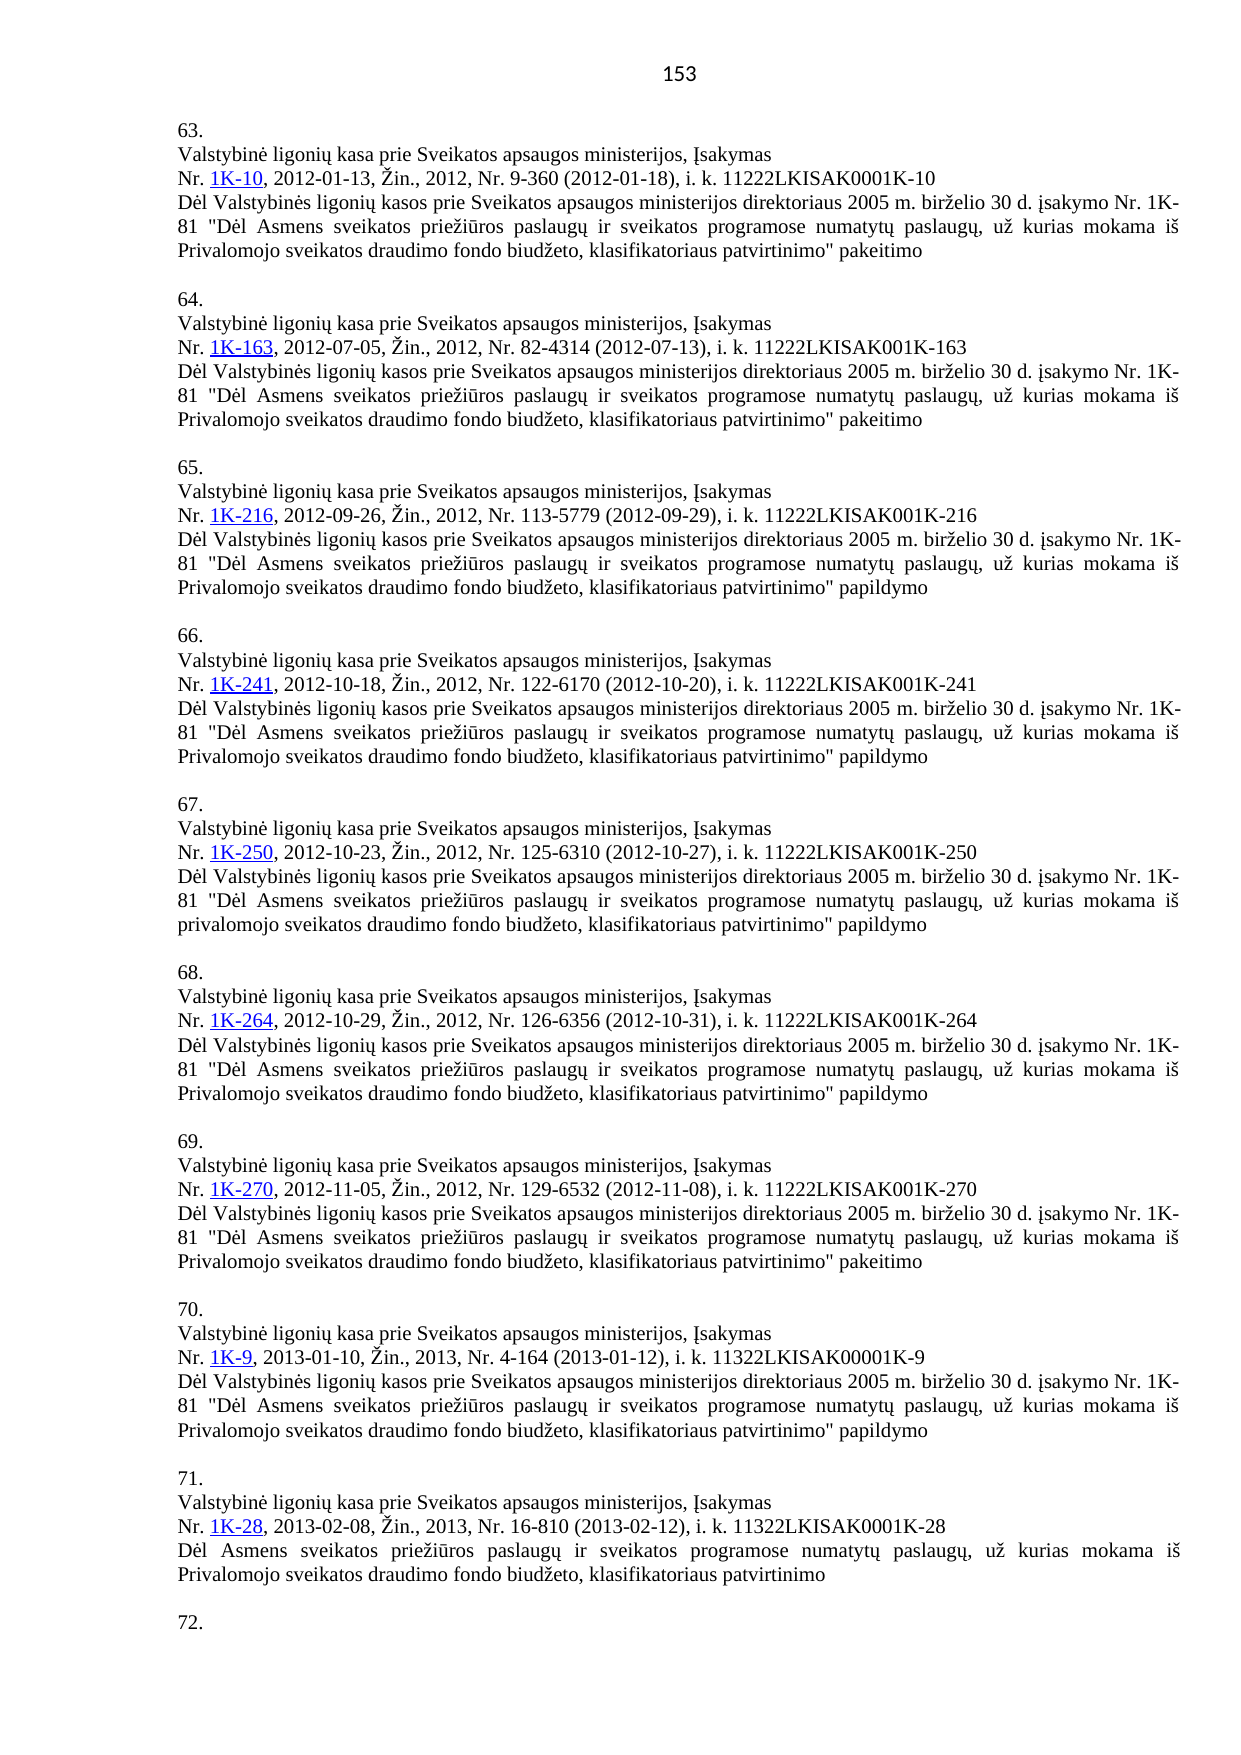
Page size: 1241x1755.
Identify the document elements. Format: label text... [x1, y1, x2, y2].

text Valstybinė ligonių kasa prie Sveikatos apsaugos ministerijos, Įsakymas [177, 647, 1181, 672]
text Valstybinė ligonių kasa prie Sveikatos apsaugos ministerijos, Įsakymas [177, 1153, 1181, 1177]
text Valstybinė ligonių kasa prie Sveikatos apsaugos ministerijos, Įsakymas [177, 479, 1181, 503]
text Nr. 1K-9, 2013-01-10, Žin., 2013, Nr. 4-164 (2013-01-12), i. k. 11322LKISAK00001K-9 [177, 1345, 1181, 1369]
text Nr. 1K-10, 2012-01-13, Žin., 2012, Nr. 9-360 (2012-01-18), i. k. 11222LKISAK0001K-10 [177, 166, 1181, 190]
text Dėl Valstybinės ligonių kasos prie Sveikatos apsaugos ministerijos direktoriaus 2005 m. birželio 30 d. įsakymo Nr. 1K-81 "Dėl Asmens sveikatos priežiūros paslaugų ir sveikatos programose numatytų paslaugų, už kurias mokama iš Privalomojo sveikatos draudimo fondo biudžeto, klasifikatoriaus patvirtinimo" pakeitimo [177, 359, 1181, 431]
text Valstybinė ligonių kasa prie Sveikatos apsaugos ministerijos, Įsakymas [177, 1490, 1181, 1514]
text Nr. 1K-216, 2012-09-26, Žin., 2012, Nr. 113-5779 (2012-09-29), i. k. 11222LKISAK001K-216 [177, 503, 1181, 527]
text 67. [177, 792, 1181, 816]
text Dėl Asmens sveikatos priežiūros paslaugų ir sveikatos programose numatytų paslaugų, už kurias mokama iš Privalomojo sveikatos draudimo fondo biudžeto, klasifikatoriaus patvirtinimo [177, 1538, 1181, 1586]
text Dėl Valstybinės ligonių kasos prie Sveikatos apsaugos ministerijos direktoriaus 2005 m. birželio 30 d. įsakymo Nr. 1K-81 "Dėl Asmens sveikatos priežiūros paslaugų ir sveikatos programose numatytų paslaugų, už kurias mokama iš Privalomojo sveikatos draudimo fondo biudžeto, klasifikatoriaus patvirtinimo" papildymo [177, 1369, 1181, 1442]
text 64. [177, 287, 1181, 311]
text 65. [177, 455, 1181, 479]
text 71. [177, 1466, 1181, 1490]
text 63. [177, 118, 1181, 142]
text 69. [177, 1129, 1181, 1153]
text 68. [177, 960, 1181, 984]
text Valstybinė ligonių kasa prie Sveikatos apsaugos ministerijos, Įsakymas [177, 984, 1181, 1008]
text Nr. 1K-163, 2012-07-05, Žin., 2012, Nr. 82-4314 (2012-07-13), i. k. 11222LKISAK001K-163 [177, 335, 1181, 359]
text Dėl Valstybinės ligonių kasos prie Sveikatos apsaugos ministerijos direktoriaus 2005 m. birželio 30 d. įsakymo Nr. 1K-81 "Dėl Asmens sveikatos priežiūros paslaugų ir sveikatos programose numatytų paslaugų, už kurias mokama iš privalomojo sveikatos draudimo fondo biudžeto, klasifikatoriaus patvirtinimo" papildymo [177, 864, 1181, 936]
text Dėl Valstybinės ligonių kasos prie Sveikatos apsaugos ministerijos direktoriaus 2005 m. birželio 30 d. įsakymo Nr. 1K-81 "Dėl Asmens sveikatos priežiūros paslaugų ir sveikatos programose numatytų paslaugų, už kurias mokama iš Privalomojo sveikatos draudimo fondo biudžeto, klasifikatoriaus patvirtinimo" papildymo [177, 527, 1181, 599]
text Nr. 1K-28, 2013-02-08, Žin., 2013, Nr. 16-810 (2013-02-12), i. k. 11322LKISAK0001K-28 [177, 1514, 1181, 1538]
text Valstybinė ligonių kasa prie Sveikatos apsaugos ministerijos, Įsakymas [177, 311, 1181, 335]
text Dėl Valstybinės ligonių kasos prie Sveikatos apsaugos ministerijos direktoriaus 2005 m. birželio 30 d. įsakymo Nr. 1K-81 "Dėl Asmens sveikatos priežiūros paslaugų ir sveikatos programose numatytų paslaugų, už kurias mokama iš Privalomojo sveikatos draudimo fondo biudžeto, klasifikatoriaus patvirtinimo" papildymo [177, 1032, 1181, 1105]
text 66. [177, 623, 1181, 647]
text Valstybinė ligonių kasa prie Sveikatos apsaugos ministerijos, Įsakymas [177, 142, 1181, 166]
text Dėl Valstybinės ligonių kasos prie Sveikatos apsaugos ministerijos direktoriaus 2005 m. birželio 30 d. įsakymo Nr. 1K-81 "Dėl Asmens sveikatos priežiūros paslaugų ir sveikatos programose numatytų paslaugų, už kurias mokama iš Privalomojo sveikatos draudimo fondo biudžeto, klasifikatoriaus patvirtinimo" pakeitimo [177, 190, 1181, 262]
text Nr. 1K-270, 2012-11-05, Žin., 2012, Nr. 129-6532 (2012-11-08), i. k. 11222LKISAK001K-270 [177, 1177, 1181, 1201]
text Valstybinė ligonių kasa prie Sveikatos apsaugos ministerijos, Įsakymas [177, 1321, 1181, 1345]
text Valstybinė ligonių kasa prie Sveikatos apsaugos ministerijos, Įsakymas [177, 816, 1181, 840]
text 70. [177, 1297, 1181, 1321]
text Nr. 1K-250, 2012-10-23, Žin., 2012, Nr. 125-6310 (2012-10-27), i. k. 11222LKISAK001K-250 [177, 840, 1181, 864]
text Dėl Valstybinės ligonių kasos prie Sveikatos apsaugos ministerijos direktoriaus 2005 m. birželio 30 d. įsakymo Nr. 1K-81 "Dėl Asmens sveikatos priežiūros paslaugų ir sveikatos programose numatytų paslaugų, už kurias mokama iš Privalomojo sveikatos draudimo fondo biudžeto, klasifikatoriaus patvirtinimo" pakeitimo [177, 1201, 1181, 1273]
text Nr. 1K-241, 2012-10-18, Žin., 2012, Nr. 122-6170 (2012-10-20), i. k. 11222LKISAK001K-241 [177, 672, 1181, 696]
text 72. [177, 1610, 1181, 1634]
text Nr. 1K-264, 2012-10-29, Žin., 2012, Nr. 126-6356 (2012-10-31), i. k. 11222LKISAK001K-264 [177, 1008, 1181, 1032]
text Dėl Valstybinės ligonių kasos prie Sveikatos apsaugos ministerijos direktoriaus 2005 m. birželio 30 d. įsakymo Nr. 1K-81 "Dėl Asmens sveikatos priežiūros paslaugų ir sveikatos programose numatytų paslaugų, už kurias mokama iš Privalomojo sveikatos draudimo fondo biudžeto, klasifikatoriaus patvirtinimo" papildymo [177, 696, 1181, 768]
